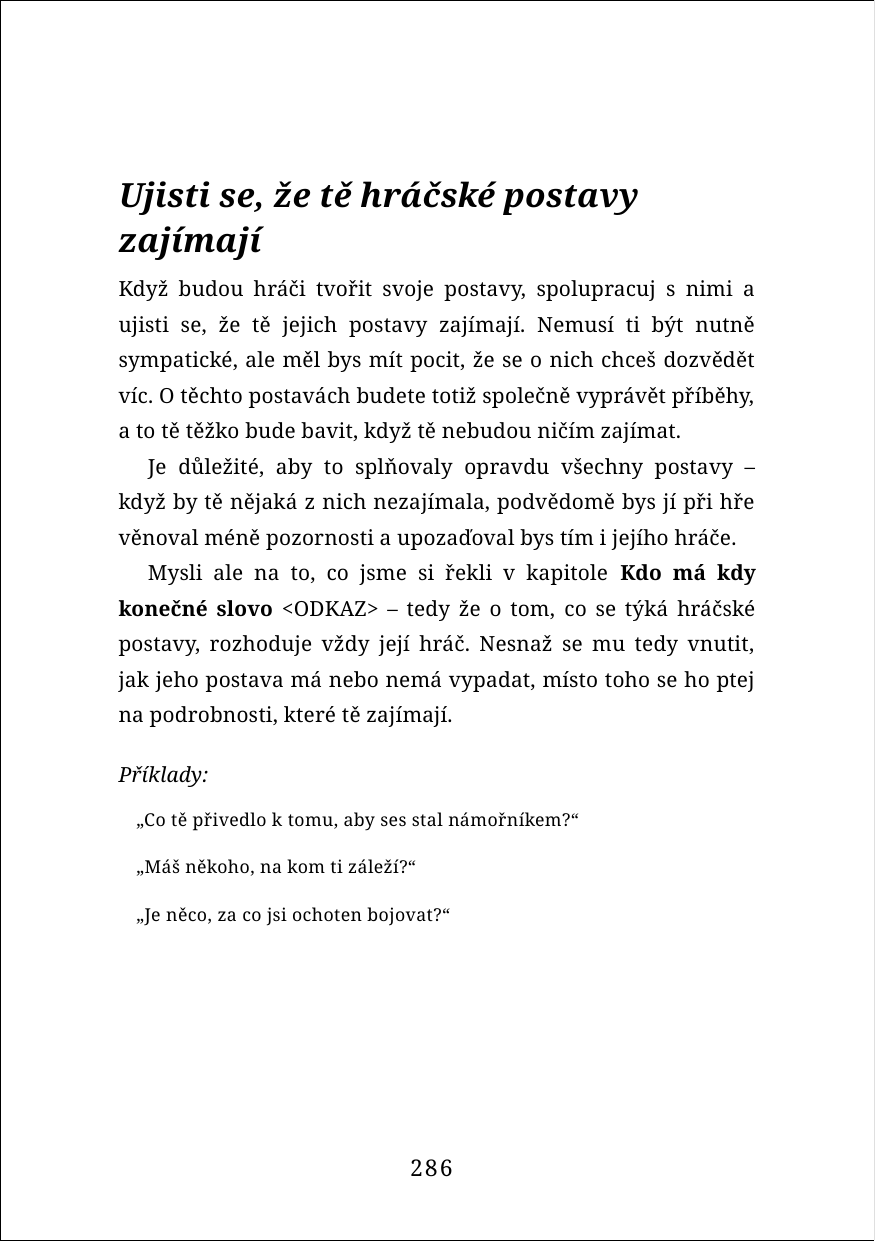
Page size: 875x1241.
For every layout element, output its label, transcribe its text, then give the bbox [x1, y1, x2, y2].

text „Je něco, za co jsi ochoten bojovat?“ [136, 903, 756, 927]
text Když budou hráči tvořit svoje postavy, spolupracuj s nimi a ujisti se, že tě jejich postavy zajímají. Nemusí ti být nutně sympatické, ale měl bys mít pocit, že se o nich chceš dozvědět víc. O těchto postavách budete totiž společně vyprávět příběhy, a to tě těžko bude bavit, když tě nebudou ničím zajímat. Je důležité, aby to splňovaly opravdu všechny postavy – když by tě nějaká z nich nezajímala, podvědomě bys jí při hře věnoval méně pozornosti a upozaďoval bys tím i jejího hráče. Mysli ale na to, co jsme si řekli v kapitole Kdo má kdy konečné slovo <ODKAZ> – tedy že o tom, co se týká hráčské postavy, rozhoduje vždy její hráč. Nesnaž se mu tedy vnutit, jak jeho postava má nebo nemá vypadat, místo toho se ho ptej na podrobnosti, které tě zajímají. [118, 274, 756, 729]
text „Co tě přivedlo k tomu, aby ses stal námořníkem?“ [136, 807, 756, 831]
text „Máš někoho, na kom ti záleží?“ [136, 855, 756, 879]
text Příklady: [118, 760, 756, 788]
subtitle Ujisti se, že tě hráčské postavy zajímají [118, 172, 756, 263]
